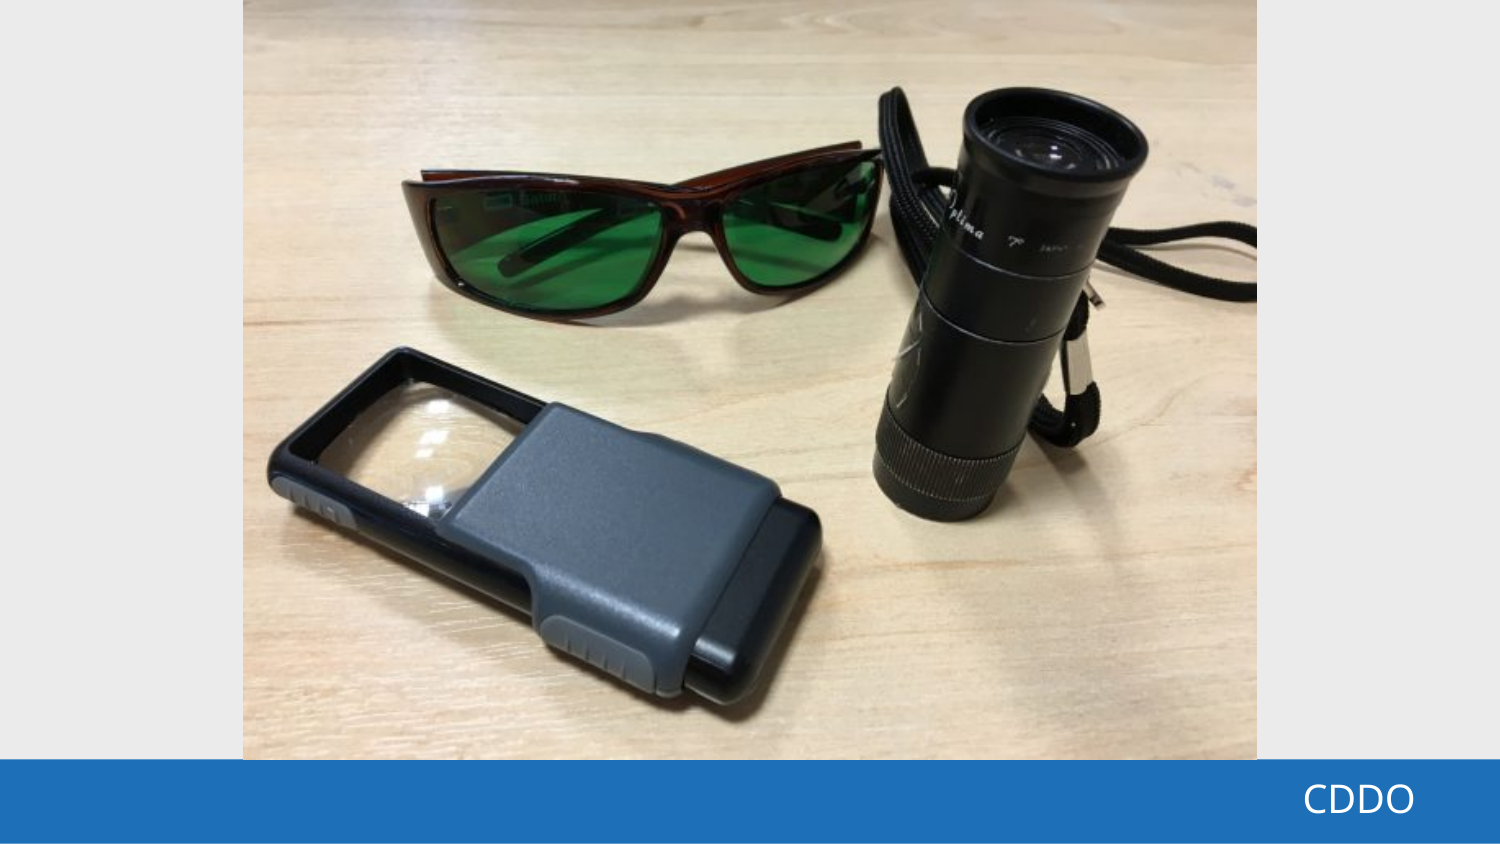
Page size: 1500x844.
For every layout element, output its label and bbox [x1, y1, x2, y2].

picture [243, 0, 1257, 760]
